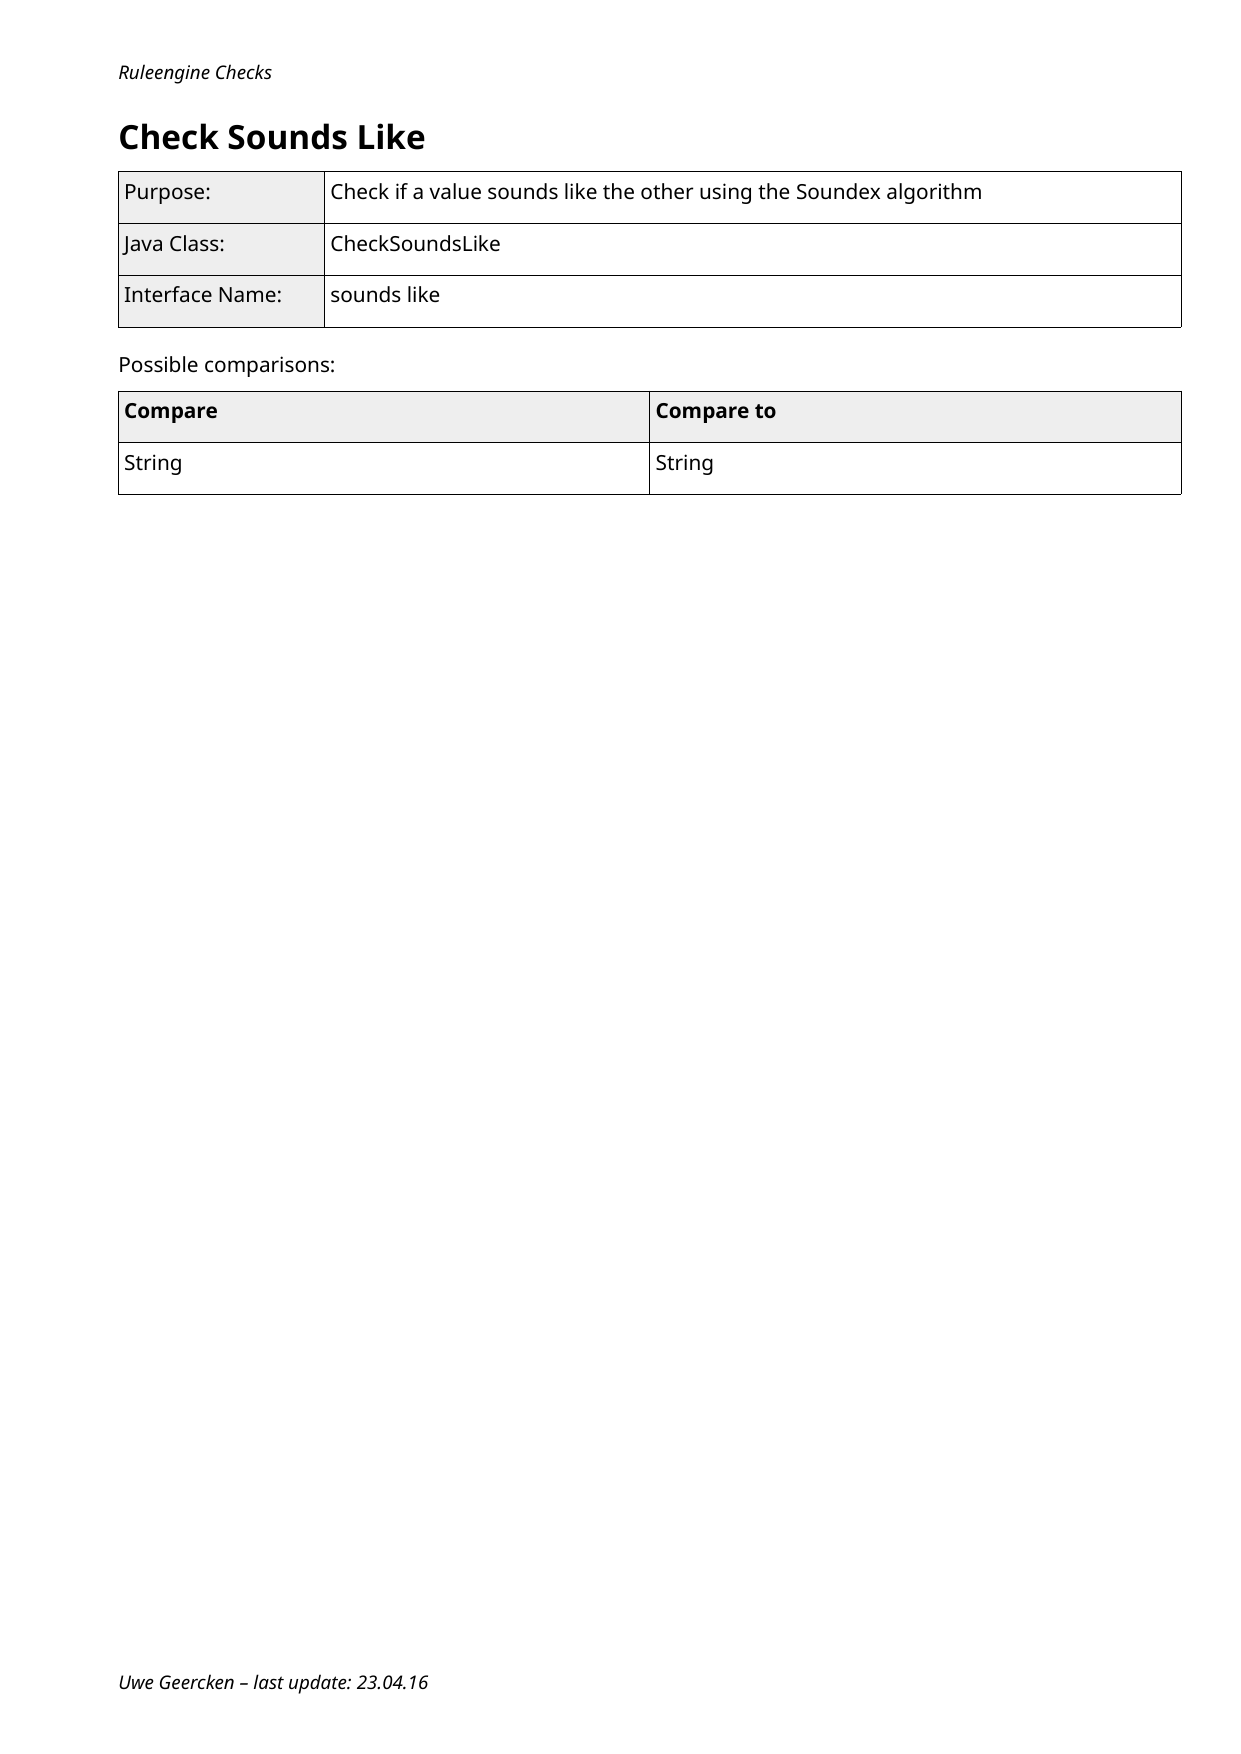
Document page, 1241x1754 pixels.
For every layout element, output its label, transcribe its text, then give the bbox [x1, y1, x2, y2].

table_header Compare [119, 392, 649, 442]
table_cell sounds like [325, 276, 1181, 327]
table_cell Java Class: [119, 224, 324, 275]
table_header Compare to [650, 392, 1181, 442]
table_cell String [119, 443, 649, 494]
text Check Sounds Like [118, 114, 1181, 159]
table_header Purpose: [119, 172, 324, 223]
table_header Check if a value sounds like the other using the Soundex algorithm [325, 172, 1181, 223]
table_cell CheckSoundsLike [325, 224, 1181, 275]
text Possible comparisons: [118, 350, 1181, 379]
table_cell String [650, 443, 1181, 494]
table_cell Interface Name: [119, 276, 324, 327]
